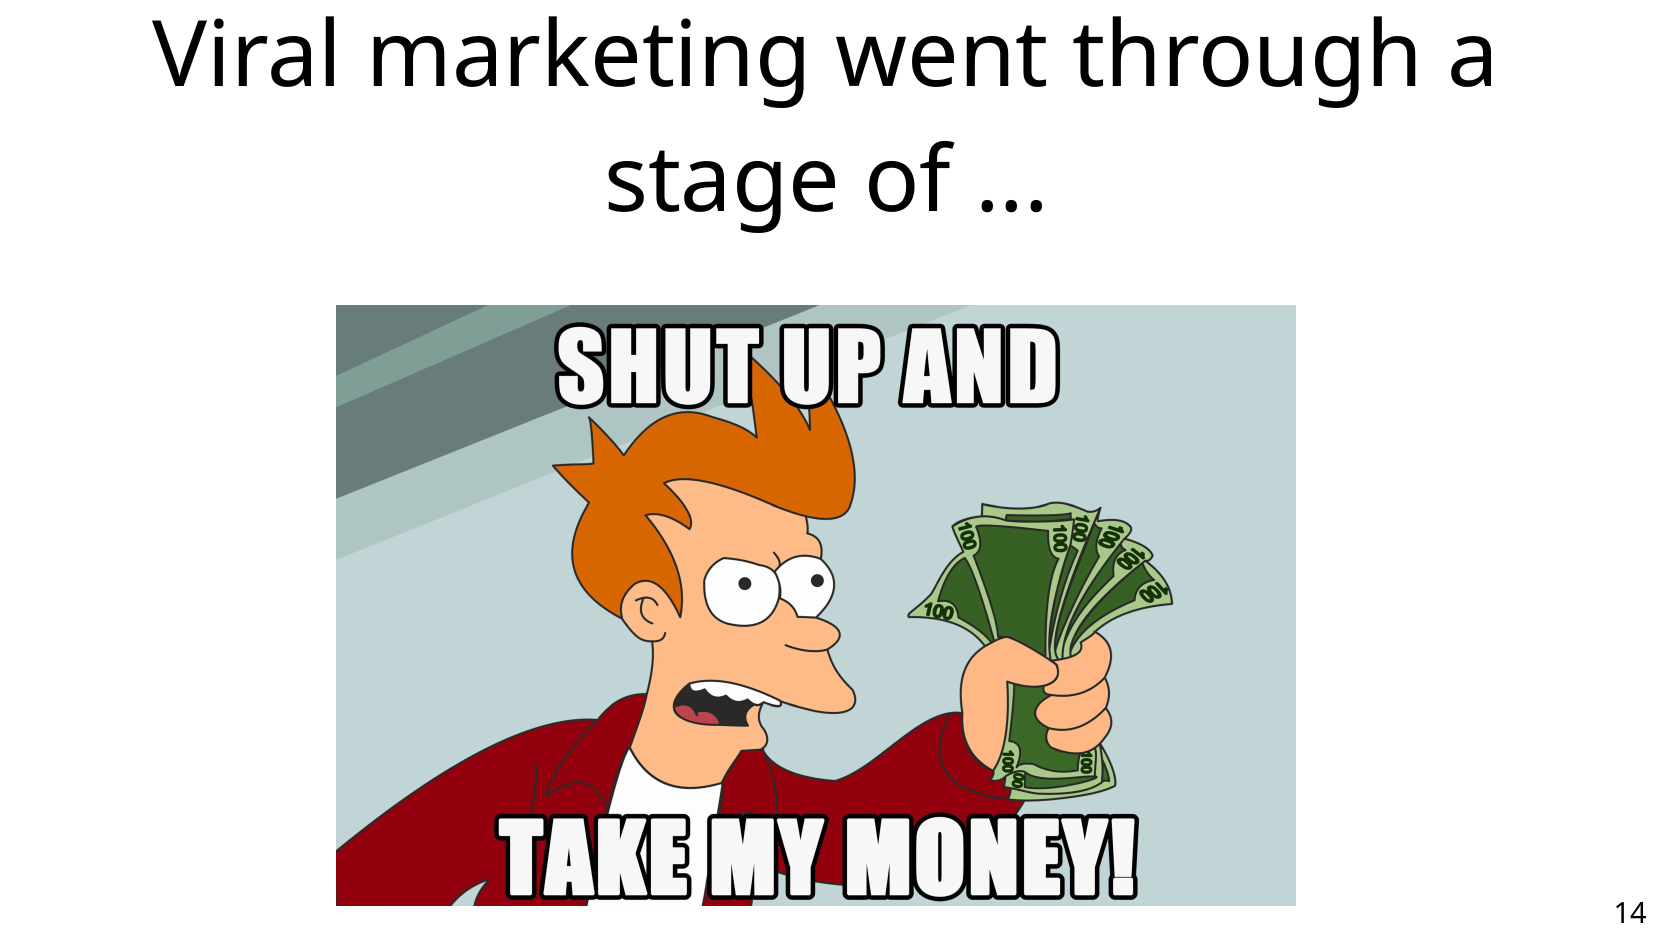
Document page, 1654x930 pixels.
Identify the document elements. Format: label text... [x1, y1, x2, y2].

title Viral marketing went through a stage of ... [82, 1, 1571, 225]
picture [336, 305, 1296, 906]
